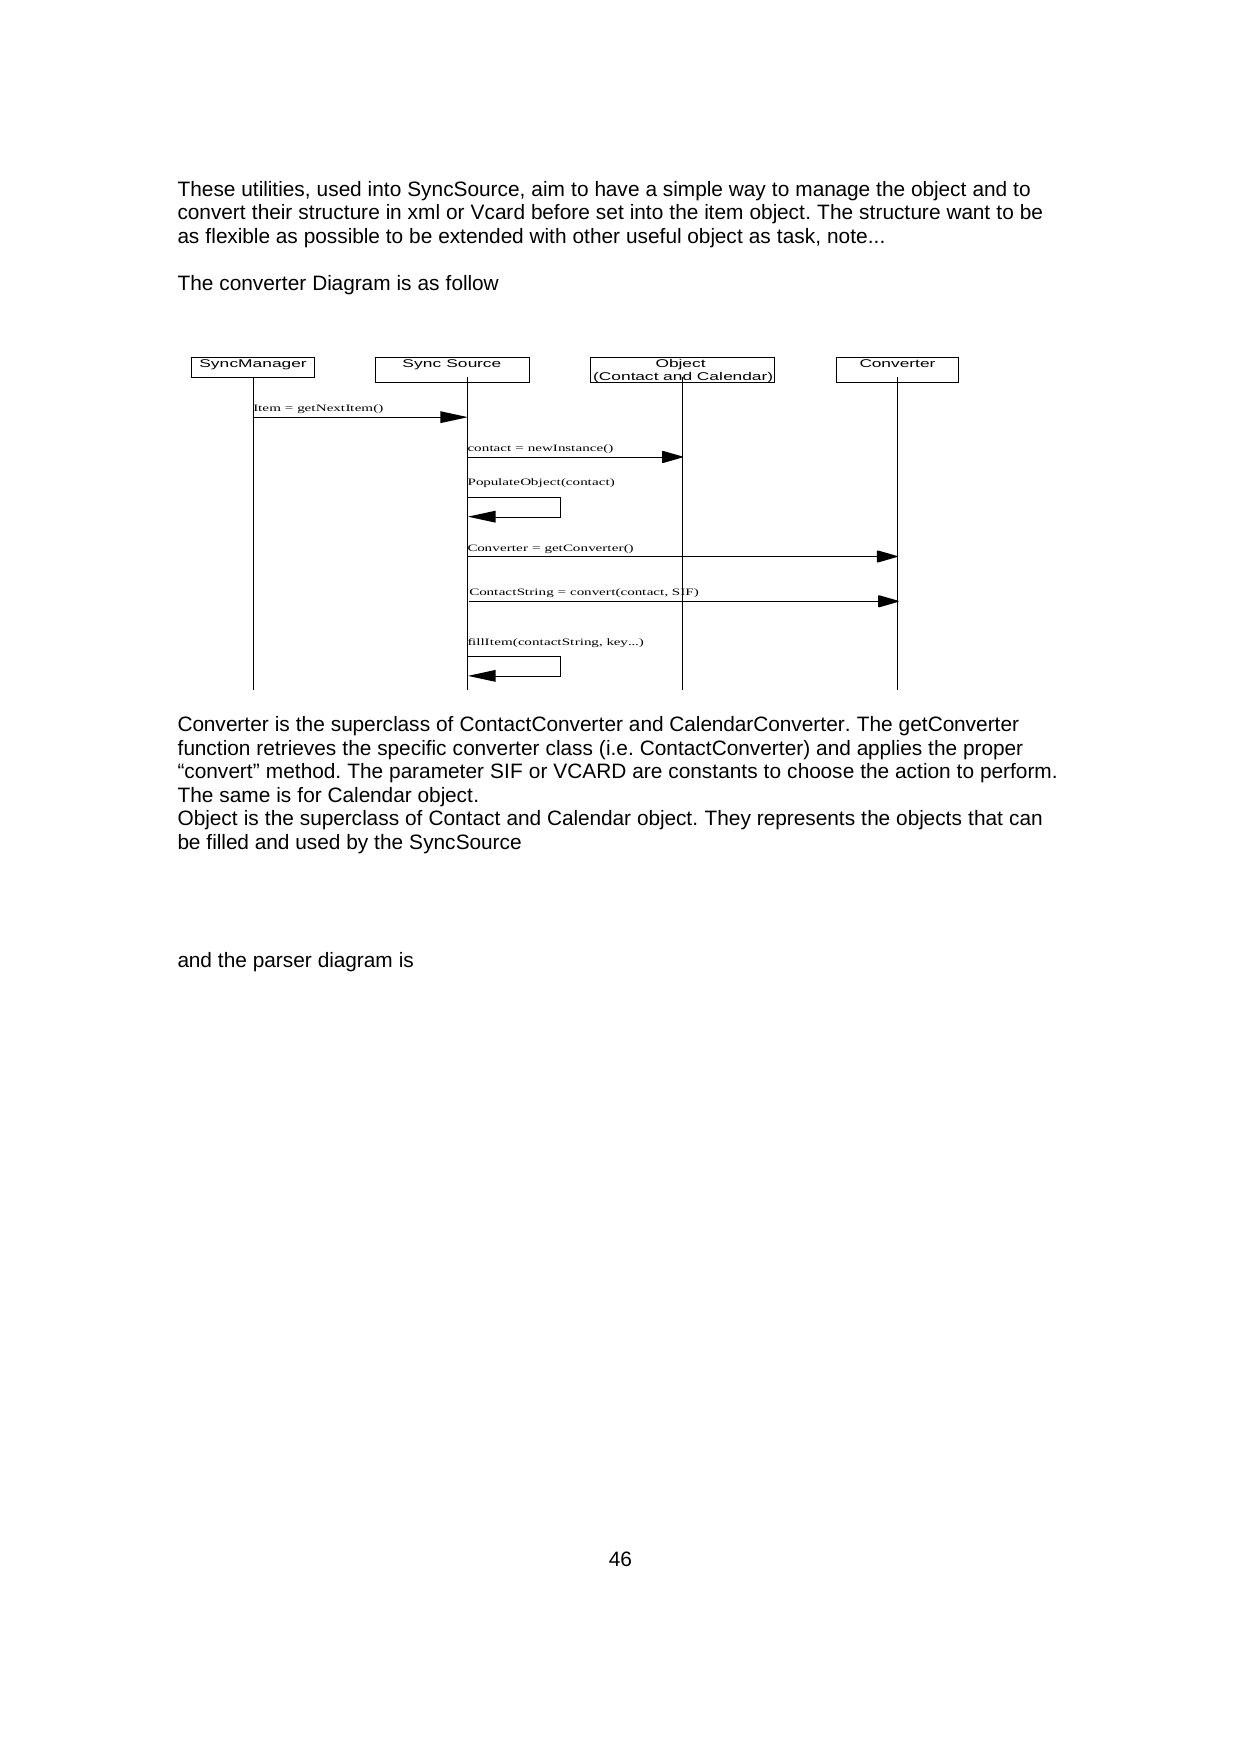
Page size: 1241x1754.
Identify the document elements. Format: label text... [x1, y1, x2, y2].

text and the parser diagram is [177, 948, 1063, 972]
text Object is the superclass of Contact and Calendar object. They represents the objects that can be filled and used by the SyncSource [177, 807, 1063, 854]
text These utilities, used into SyncSource, aim to have a simple way to manage the object and to convert their structure in xml or Vcard before set into the item object. The structure want to be as flexible as possible to be extended with other useful object as task, note... [177, 177, 1063, 248]
text The converter Diagram is as follow [177, 271, 1063, 295]
text Converter is the superclass of ContactConverter and CalendarConverter. The getConverter function retrieves the specific converter class (i.e. ContactConverter) and applies the proper “convert” method. The parameter SIF or VCARD are constants to choose the action to perform. The same is for Calendar object. [177, 713, 1063, 807]
